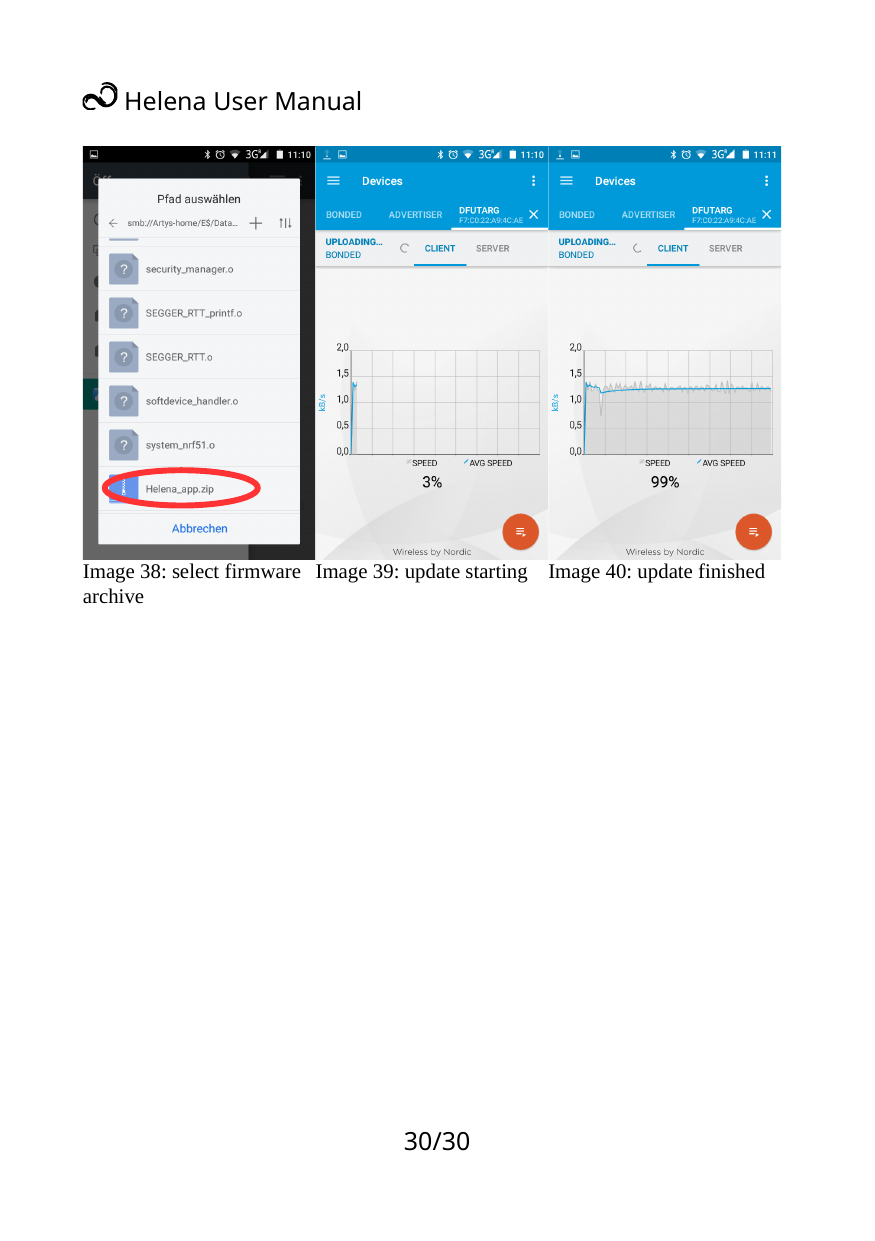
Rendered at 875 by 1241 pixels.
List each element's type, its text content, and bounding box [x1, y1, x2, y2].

picture [494, 152, 501, 158]
picture [727, 152, 734, 158]
text Image 39: update starting [315, 560, 548, 583]
picture [510, 150, 515, 158]
picture [82, 146, 782, 560]
text Image 38: select firmware archive [83, 560, 315, 608]
text Image 40: update finished [548, 560, 781, 583]
picture [743, 150, 748, 158]
